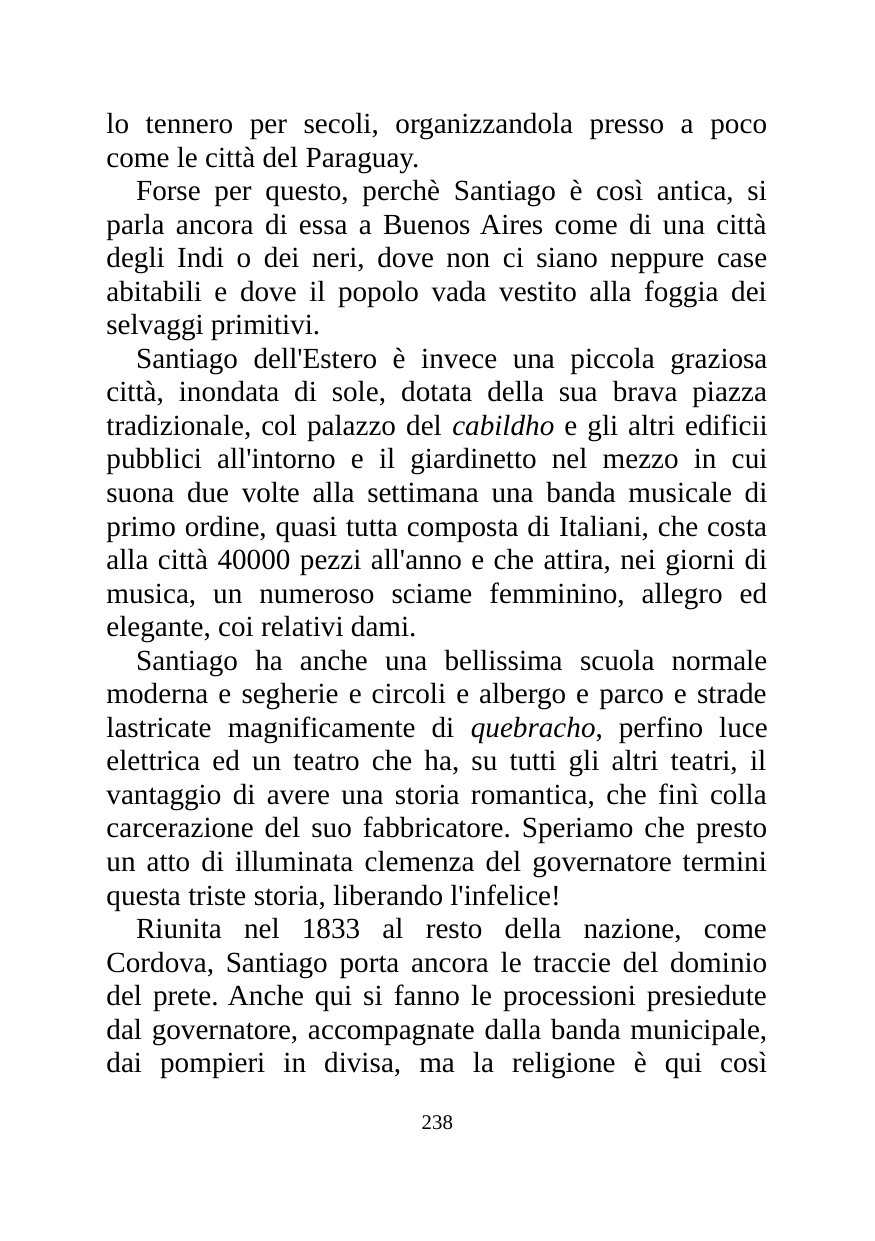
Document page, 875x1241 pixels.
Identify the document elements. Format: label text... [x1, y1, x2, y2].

text Forse per questo, perchè Santiago è così antica, si parla ancora di essa a Buenos Aires come di una città degli Indi o dei neri, dove non ci siano neppure case abitabili e dove il popolo vada vestito alla foggia dei selvaggi primitivi. [106, 173, 768, 341]
text lo tennero per secoli, organizzandola presso a poco come le città del Paraguay. [106, 106, 768, 173]
text Riunita nel 1833 al resto della nazione, come Cordova, Santiago porta ancora le traccie del dominio del prete. Anche qui si fanno le processioni presiedute dal governatore, accompagnate dalla banda municipale, dai pompieri in divisa, ma la religione è qui così [106, 911, 768, 1079]
text Santiago ha anche una bellissima scuola normale moderna e segherie e circoli e albergo e parco e strade lastricate magnificamente di quebracho, perfino luce elettrica ed un teatro che ha, su tutti gli altri teatri, il vantaggio di avere una storia romantica, che finì colla carcerazione del suo fabbricatore. Speriamo che presto un atto di illuminata clemenza del governatore termini questa triste storia, liberando l'infelice! [106, 643, 768, 911]
text Santiago dell'Estero è invece una piccola graziosa città, inondata di sole, dotata della sua brava piazza tradizionale, col palazzo del cabildho e gli altri edificii pubblici all'intorno e il giardinetto nel mezzo in cui suona due volte alla settimana una banda musicale di primo ordine, quasi tutta composta di Italiani, che costa alla città 40000 pezzi all'anno e che attira, nei giorni di musica, un numeroso sciame femminino, allegro ed elegante, coi relativi dami. [106, 341, 768, 643]
